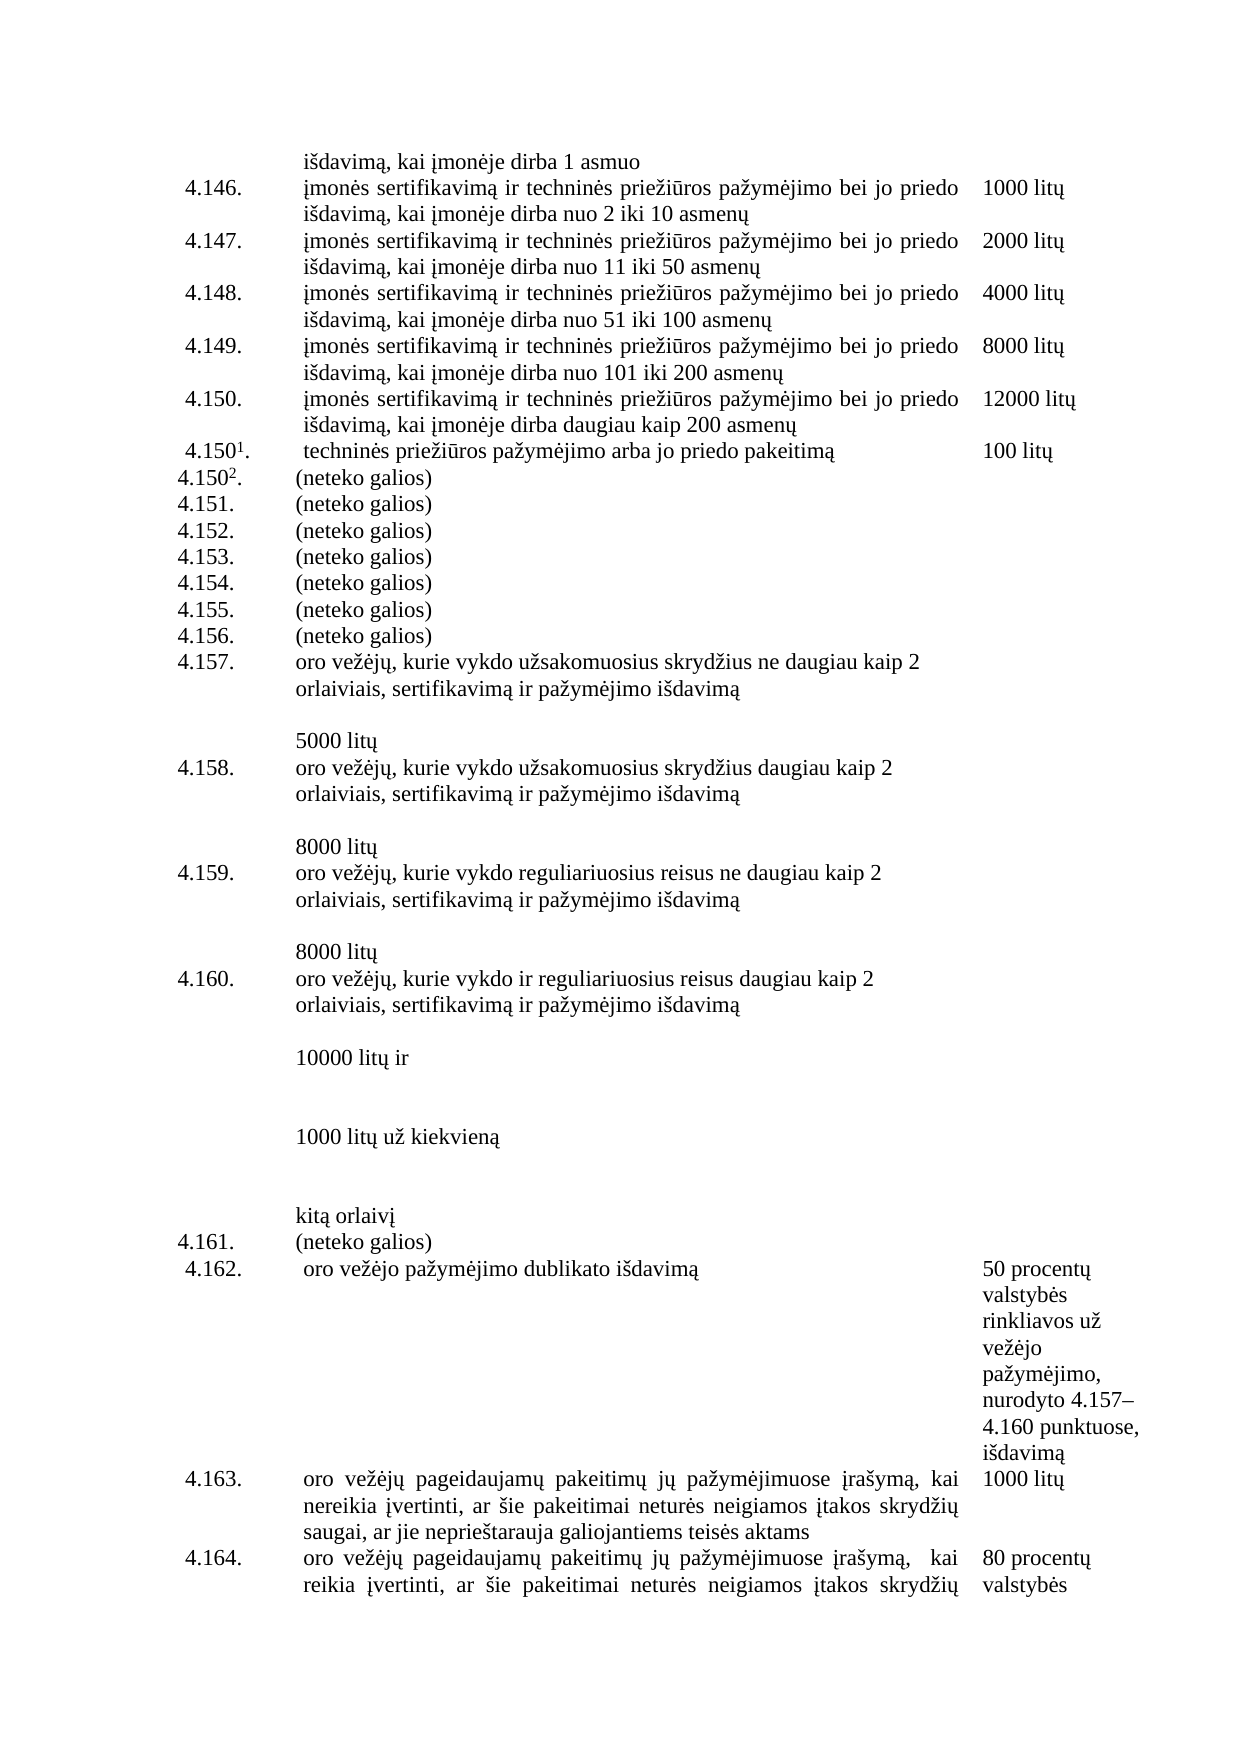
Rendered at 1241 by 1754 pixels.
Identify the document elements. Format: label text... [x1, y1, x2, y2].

text 4.154. (neteko galios) [177, 569, 945, 596]
text 4.152. (neteko galios) [177, 517, 945, 543]
table_cell 4.149. [174, 332, 292, 385]
table_cell įmonės sertifikavimą ir techninės priežiūros pažymėjimo bei jo priedo išdavimą, kai įmonėje dirba daugiau kaip 200 asmenų [292, 385, 971, 438]
table_cell įmonės sertifikavimą ir techninės priežiūros pažymėjimo bei jo priedo išdavimą, kai įmonėje dirba nuo 51 iki 100 asmenų [292, 280, 971, 332]
table_cell įmonės sertifikavimą ir techninės priežiūros pažymėjimo bei jo priedo išdavimą, kai įmonėje dirba nuo 11 iki 50 asmenų [292, 227, 971, 279]
table_header 50 procentų valstybės rinkliavos už vežėjo pažymėjimo, nurodyto 4.157–4.160 punktuose, išdavimą [971, 1255, 1163, 1465]
table_cell 4000 litų [971, 280, 1144, 332]
table_header 4.162. [174, 1255, 292, 1465]
table_header oro vežėjo pažymėjimo dublikato išdavimą [292, 1255, 971, 1465]
text 4.156. (neteko galios) [177, 622, 945, 648]
table_cell 1000 litų [971, 174, 1144, 227]
text 4.159. oro vežėjų, kurie vykdo reguliariuosius reisus ne daugiau kaip 2 orlaiviais, sertifikavimą ir pažymėjimo išdavimą 8000 litų [177, 859, 945, 965]
table_header išdavimą, kai įmonėje dirba 1 asmuo [292, 148, 971, 174]
text kitą orlaivį [177, 1149, 945, 1228]
text 4.151. (neteko galios) [177, 490, 945, 517]
table_cell 4.1501. [174, 438, 292, 464]
text 1000 litų už kiekvieną [177, 1070, 945, 1149]
table_cell 4.148. [174, 280, 292, 332]
table_cell 1000 litų [971, 1465, 1163, 1544]
table_cell 4.147. [174, 227, 292, 279]
table_cell įmonės sertifikavimą ir techninės priežiūros pažymėjimo bei jo priedo išdavimą, kai įmonėje dirba nuo 2 iki 10 asmenų [292, 174, 971, 227]
table_cell oro vežėjų pageidaujamų pakeitimų jų pažymėjimuose įrašymą, kai nereikia įvertinti, ar šie pakeitimai neturės neigiamos įtakos skrydžių saugai, ar jie neprieštarauja galiojantiems teisės aktams [292, 1465, 971, 1544]
table_cell 4.163. [174, 1465, 292, 1544]
table_cell 80 procentų valstybės [971, 1545, 1163, 1597]
text 4.161. (neteko galios) [177, 1228, 945, 1254]
table_header [174, 148, 292, 174]
text 4.155. (neteko galios) [177, 596, 945, 622]
text 4.157. oro vežėjų, kurie vykdo užsakomuosius skrydžius ne daugiau kaip 2 orlaiviais, sertifikavimą ir pažymėjimo išdavimą 5000 litų [177, 648, 945, 754]
table_cell 100 litų [971, 438, 1144, 464]
table_cell 8000 litų [971, 332, 1144, 385]
table_cell 4.164. [174, 1545, 292, 1597]
text 4.153. (neteko galios) [177, 543, 945, 569]
text 4.158. oro vežėjų, kurie vykdo užsakomuosius skrydžius daugiau kaip 2 orlaiviais, sertifikavimą ir pažymėjimo išdavimą 8000 litų [177, 754, 945, 859]
table_cell 4.150. [174, 385, 292, 438]
table_cell techninės priežiūros pažymėjimo arba jo priedo pakeitimą [292, 438, 971, 464]
text 4.160. oro vežėjų, kurie vykdo ir reguliariuosius reisus daugiau kaip 2 orlaiviais, sertifikavimą ir pažymėjimo išdavimą 10000 litų ir [177, 965, 945, 1070]
table_cell 2000 litų [971, 227, 1144, 279]
table_cell įmonės sertifikavimą ir techninės priežiūros pažymėjimo bei jo priedo išdavimą, kai įmonėje dirba nuo 101 iki 200 asmenų [292, 332, 971, 385]
text 4.1502. (neteko galios) [177, 464, 945, 490]
table_cell 4.146. [174, 174, 292, 227]
table_cell oro vežėjų pageidaujamų pakeitimų jų pažymėjimuose įrašymą, kai reikia įvertinti, ar šie pakeitimai neturės neigiamos įtakos skrydžių [292, 1545, 971, 1597]
table_header [971, 148, 1144, 174]
table_cell 12000 litų [971, 385, 1144, 438]
